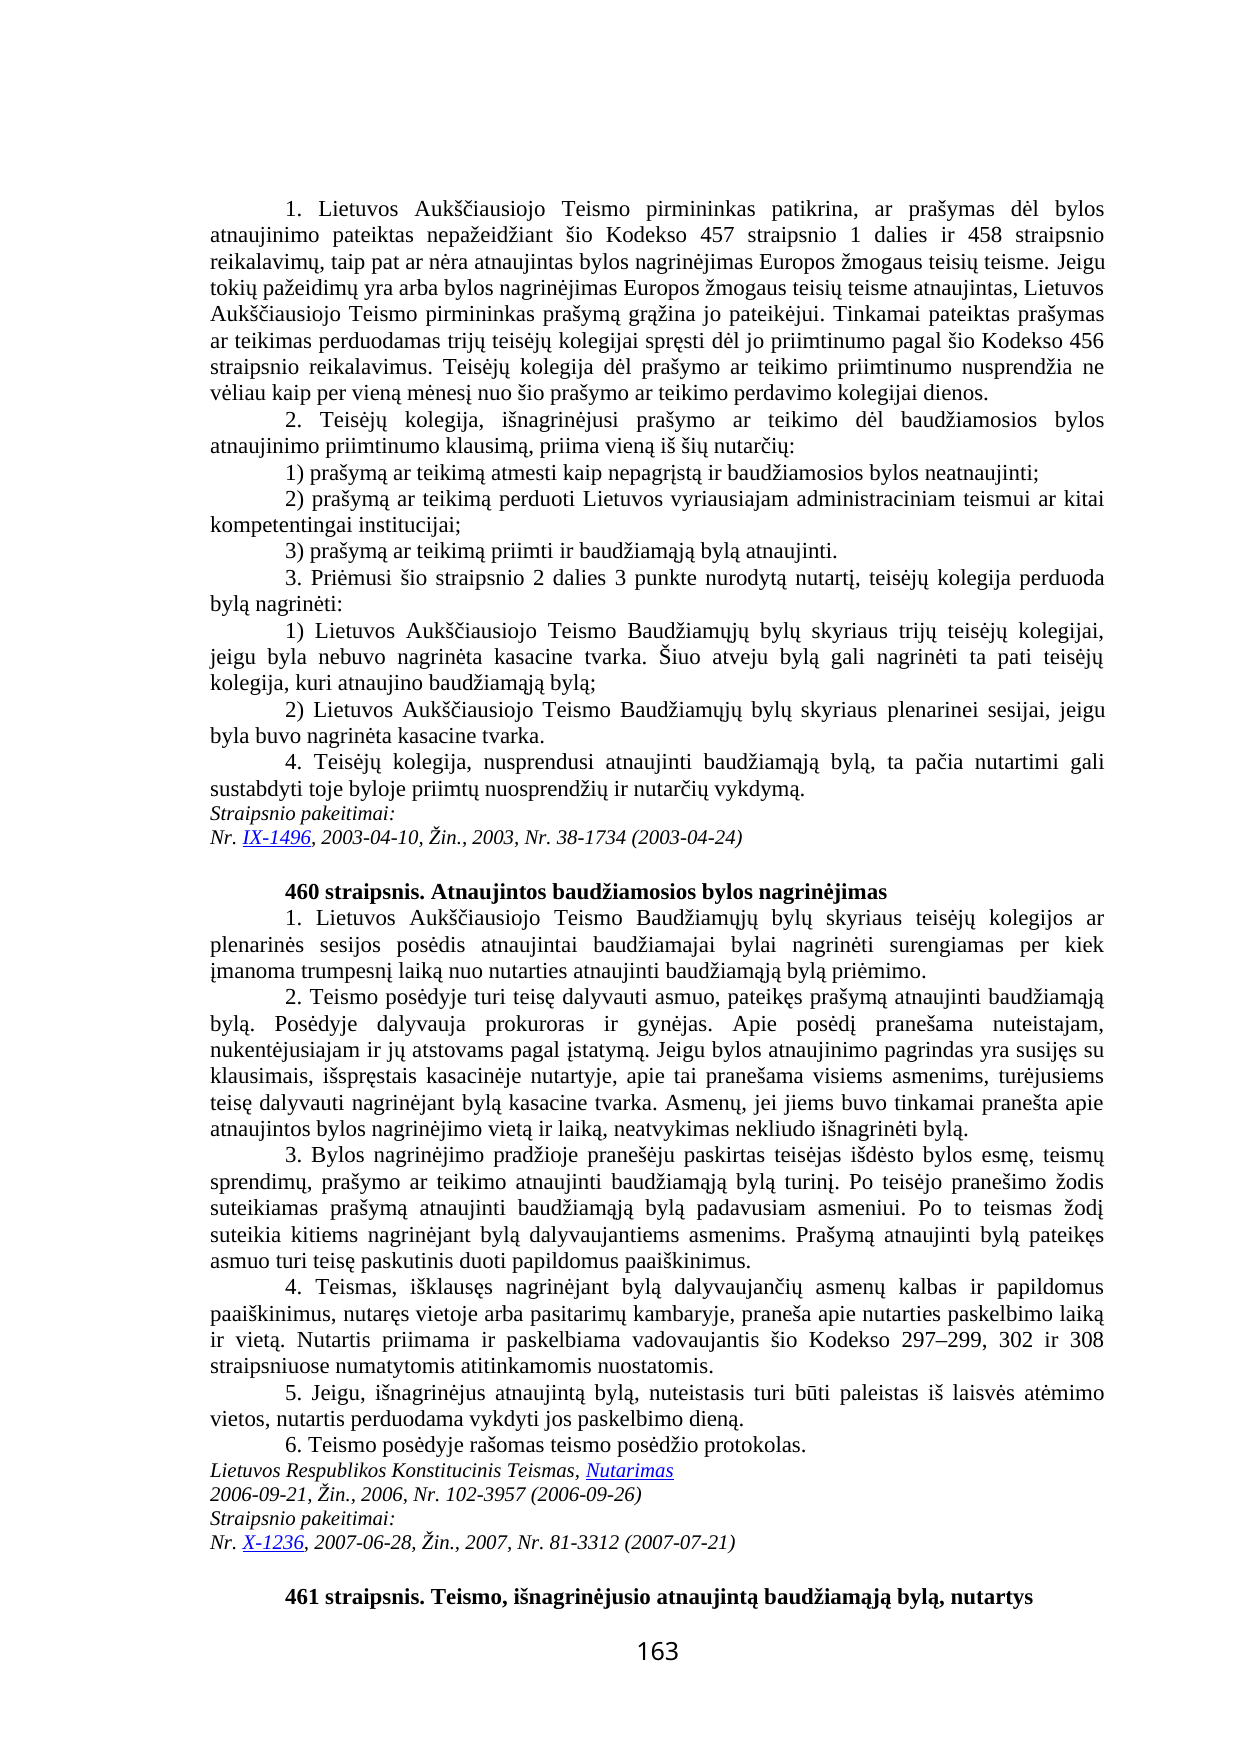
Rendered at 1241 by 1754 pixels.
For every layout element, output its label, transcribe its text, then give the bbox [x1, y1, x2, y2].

text 461 straipsnis. Teismo, išnagrinėjusio atnaujintą baudžiamąją bylą, nutartys [285, 1583, 1106, 1609]
text Straipsnio pakeitimai: [210, 1506, 1106, 1530]
text 2) Lietuvos Aukščiausiojo Teismo Baudžiamųjų bylų skyriaus plenarinei sesijai, jeigu byla buvo nagrinėta kasacine tvarka. [210, 696, 1106, 748]
text 1. Lietuvos Aukščiausiojo Teismo Baudžiamųjų bylų skyriaus teisėjų kolegijos ar plenarinės sesijos posėdis atnaujintai baudžiamajai bylai nagrinėti surengiamas per kiek įmanoma trumpesnį laiką nuo nutarties atnaujinti baudžiamąją bylą priėmimo. [210, 904, 1106, 983]
text Nr. X-1236, 2007-06-28, Žin., 2007, Nr. 81-3312 (2007-07-21) [210, 1530, 1106, 1554]
text 2006-09-21, Žin., 2006, Nr. 102-3957 (2006-09-26) [210, 1482, 1106, 1506]
text 2. Teisėjų kolegija, išnagrinėjusi prašymo ar teikimo dėl baudžiamosios bylos atnaujinimo priimtinumo klausimą, priima vieną iš šių nutarčių: [210, 406, 1106, 458]
text 2) prašymą ar teikimą perduoti Lietuvos vyriausiajam administraciniam teismui ar kitai kompetentingai institucijai; [210, 485, 1106, 538]
text 1. Lietuvos Aukščiausiojo Teismo pirmininkas patikrina, ar prašymas dėl bylos atnaujinimo pateiktas nepažeidžiant šio Kodekso 457 straipsnio 1 dalies ir 458 straipsnio reikalavimų, taip pat ar nėra atnaujintas bylos nagrinėjimas Europos žmogaus teisių teisme. Jeigu tokių pažeidimų yra arba bylos nagrinėjimas Europos žmogaus teisių teisme atnaujintas, Lietuvos Aukščiausiojo Teismo pirmininkas prašymą grąžina jo pateikėjui. Tinkamai pateiktas prašymas ar teikimas perduodamas trijų teisėjų kolegijai spręsti dėl jo priimtinumo pagal šio Kodekso 456 straipsnio reikalavimus. Teisėjų kolegija dėl prašymo ar teikimo priimtinumo nusprendžia ne vėliau kaip per vieną mėnesį nuo šio prašymo ar teikimo perdavimo kolegijai dienos. [210, 195, 1106, 406]
text Lietuvos Respublikos Konstitucinis Teismas, Nutarimas [210, 1458, 1106, 1482]
text Nr. IX-1496, 2003-04-10, Žin., 2003, Nr. 38-1734 (2003-04-24) [210, 825, 1106, 849]
text 6. Teismo posėdyje rašomas teismo posėdžio protokolas. [210, 1431, 1106, 1458]
text 3. Priėmusi šio straipsnio 2 dalies 3 punkte nurodytą nutartį, teisėjų kolegija perduoda bylą nagrinėti: [210, 564, 1106, 617]
text 1) prašymą ar teikimą atmesti kaip nepagrįstą ir baudžiamosios bylos neatnaujinti; [210, 458, 1106, 485]
text 5. Jeigu, išnagrinėjus atnaujintą bylą, nuteistasis turi būti paleistas iš laisvės atėmimo vietos, nutartis perduodama vykdyti jos paskelbimo dieną. [210, 1379, 1106, 1431]
text Straipsnio pakeitimai: [210, 801, 1106, 825]
text 460 straipsnis. Atnaujintos baudžiamosios bylos nagrinėjimas [210, 878, 1106, 904]
text 2. Teismo posėdyje turi teisę dalyvauti asmuo, pateikęs prašymą atnaujinti baudžiamąją bylą. Posėdyje dalyvauja prokuroras ir gynėjas. Apie posėdį pranešama nuteistajam, nukentėjusiajam ir jų atstovams pagal įstatymą. Jeigu bylos atnaujinimo pagrindas yra susijęs su klausimais, išspręstais kasacinėje nutartyje, apie tai pranešama visiems asmenims, turėjusiems teisę dalyvauti nagrinėjant bylą kasacine tvarka. Asmenų, jei jiems buvo tinkamai pranešta apie atnaujintos bylos nagrinėjimo vietą ir laiką, neatvykimas nekliudo išnagrinėti bylą. [210, 983, 1106, 1142]
text 4. Teismas, išklausęs nagrinėjant bylą dalyvaujančių asmenų kalbas ir papildomus paaiškinimus, nutaręs vietoje arba pasitarimų kambaryje, praneša apie nutarties paskelbimo laiką ir vietą. Nutartis priimama ir paskelbiama vadovaujantis šio Kodekso 297–299, 302 ir 308 straipsniuose numatytomis atitinkamomis nuostatomis. [210, 1273, 1106, 1379]
text 4. Teisėjų kolegija, nusprendusi atnaujinti baudžiamąją bylą, ta pačia nutartimi gali sustabdyti toje byloje priimtų nuosprendžių ir nutarčių vykdymą. [210, 748, 1106, 801]
text 1) Lietuvos Aukščiausiojo Teismo Baudžiamųjų bylų skyriaus trijų teisėjų kolegijai, jeigu byla nebuvo nagrinėta kasacine tvarka. Šiuo atveju bylą gali nagrinėti ta pati teisėjų kolegija, kuri atnaujino baudžiamąją bylą; [210, 617, 1106, 696]
text 3. Bylos nagrinėjimo pradžioje pranešėju paskirtas teisėjas išdėsto bylos esmę, teismų sprendimų, prašymo ar teikimo atnaujinti baudžiamąją bylą turinį. Po teisėjo pranešimo žodis suteikiamas prašymą atnaujinti baudžiamąją bylą padavusiam asmeniui. Po to teismas žodį suteikia kitiems nagrinėjant bylą dalyvaujantiems asmenims. Prašymą atnaujinti bylą pateikęs asmuo turi teisę paskutinis duoti papildomus paaiškinimus. [210, 1142, 1106, 1273]
text 3) prašymą ar teikimą priimti ir baudžiamąją bylą atnaujinti. [210, 538, 1106, 564]
